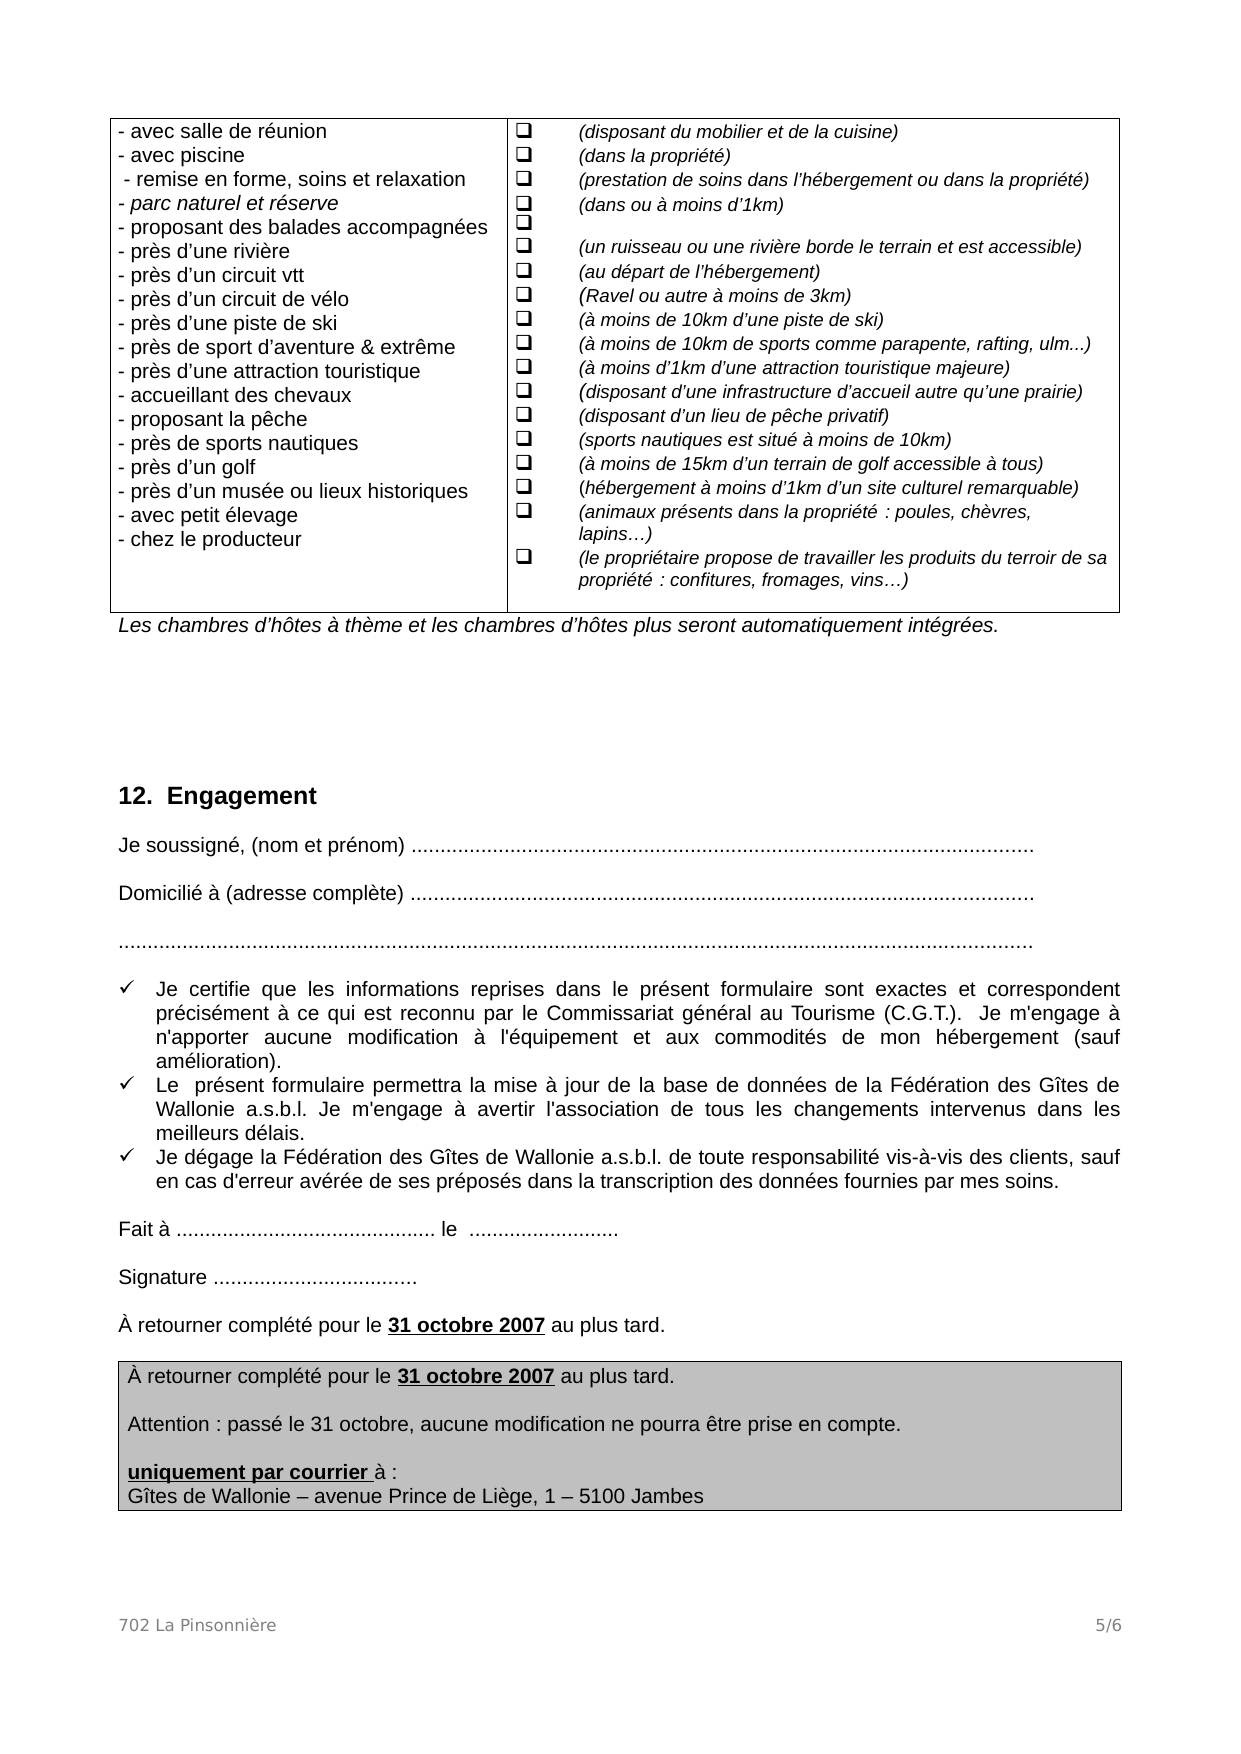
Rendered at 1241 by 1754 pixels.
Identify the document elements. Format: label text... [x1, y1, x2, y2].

text  Je dégage la Fédération des Gîtes de Wallonie a.s.b.l. de toute responsabilité vis-à-vis des clients, sauf en cas d'erreur avérée de ses préposés dans la transcription des données fournies par mes soins. [118, 1145, 1122, 1193]
text Signature [118, 1265, 1122, 1289]
text À retourner complété pour le 31 octobre 2007 au plus tard. [119, 1362, 1121, 1385]
text 12. Engagement [118, 781, 1122, 809]
text Gîtes de Wallonie – avenue Prince de Liège, 1 – 5100 Jambes [119, 1481, 1121, 1510]
table_header  (disposant du mobilier et de la cuisine)  (dans la propriété)  (prestation de soins dans l’hébergement ou dans la propriété)  (dans ou à moins d’1km)   (un ruisseau ou une rivière borde le terrain et est accessible)  (au départ de l’hébergement)  (Ravel ou autre à moins de 3km)  (à moins de 10km d’une piste de ski)  (à moins de 10km de sports comme parapente, rafting, ulm...)  (à moins d’1km d’une attraction touristique majeure)  (disposant d’une infrastructure d’accueil autre qu’une prairie)  (disposant d’un lieu de pêche privatif)  (sports nautiques est situé à moins de 10km)  (à moins de 15km d’un terrain de golf accessible à tous)  (hébergement à moins d’1km d’un site culturel remarquable)  (animaux présents dans la propriété : poules, chèvres, lapins…)  (le propriétaire propose de travailler les produits du terroir de sa propriété : confitures, fromages, vins…) [508, 119, 1119, 612]
text Attention : passé le 31 octobre, aucune modification ne pourra être prise en compte. [119, 1409, 1121, 1433]
text À retourner complété pour le 31 octobre 2007 au plus tard. [118, 1313, 1122, 1337]
table_header - avec salle de réunion - avec piscine - remise en forme, soins et relaxation - parc naturel et réserve - proposant des balades accompagnées - près d’une rivière - près d’un circuit vtt - près d’un circuit de vélo - près d’une piste de ski - près de sport d’aventure & extrême - près d’une attraction touristique - accueillant des chevaux - proposant la pêche - près de sports nautiques - près d’un golf - près d’un musée ou lieux historiques - avec petit élevage - chez le producteur [111, 119, 507, 612]
text  Le présent formulaire permettra la mise à jour de la base de données de la Fédération des Gîtes de Wallonie a.s.b.l. Je m'engage à avertir l'association de tous les changements intervenus dans les meilleurs délais. [118, 1073, 1122, 1145]
text Je soussigné, (nom et prénom) [118, 833, 1122, 857]
text Domicilié à (adresse complète) [118, 881, 1122, 905]
text Les chambres d’hôtes à thème et les chambres d’hôtes plus seront automatiquement intégrées. [118, 613, 1122, 637]
text  Je certifie que les informations reprises dans le présent formulaire sont exactes et correspondent précisément à ce qui est reconnu par le Commissariat général au Tourisme (C.G.T.). Je m'engage à n'apporter aucune modification à l'équipement et aux commodités de mon hébergement (sauf amélioration). [118, 977, 1122, 1073]
text Fait à ............................................. le .......................... [118, 1217, 1122, 1241]
text uniquement par courrier à : [119, 1457, 1121, 1481]
